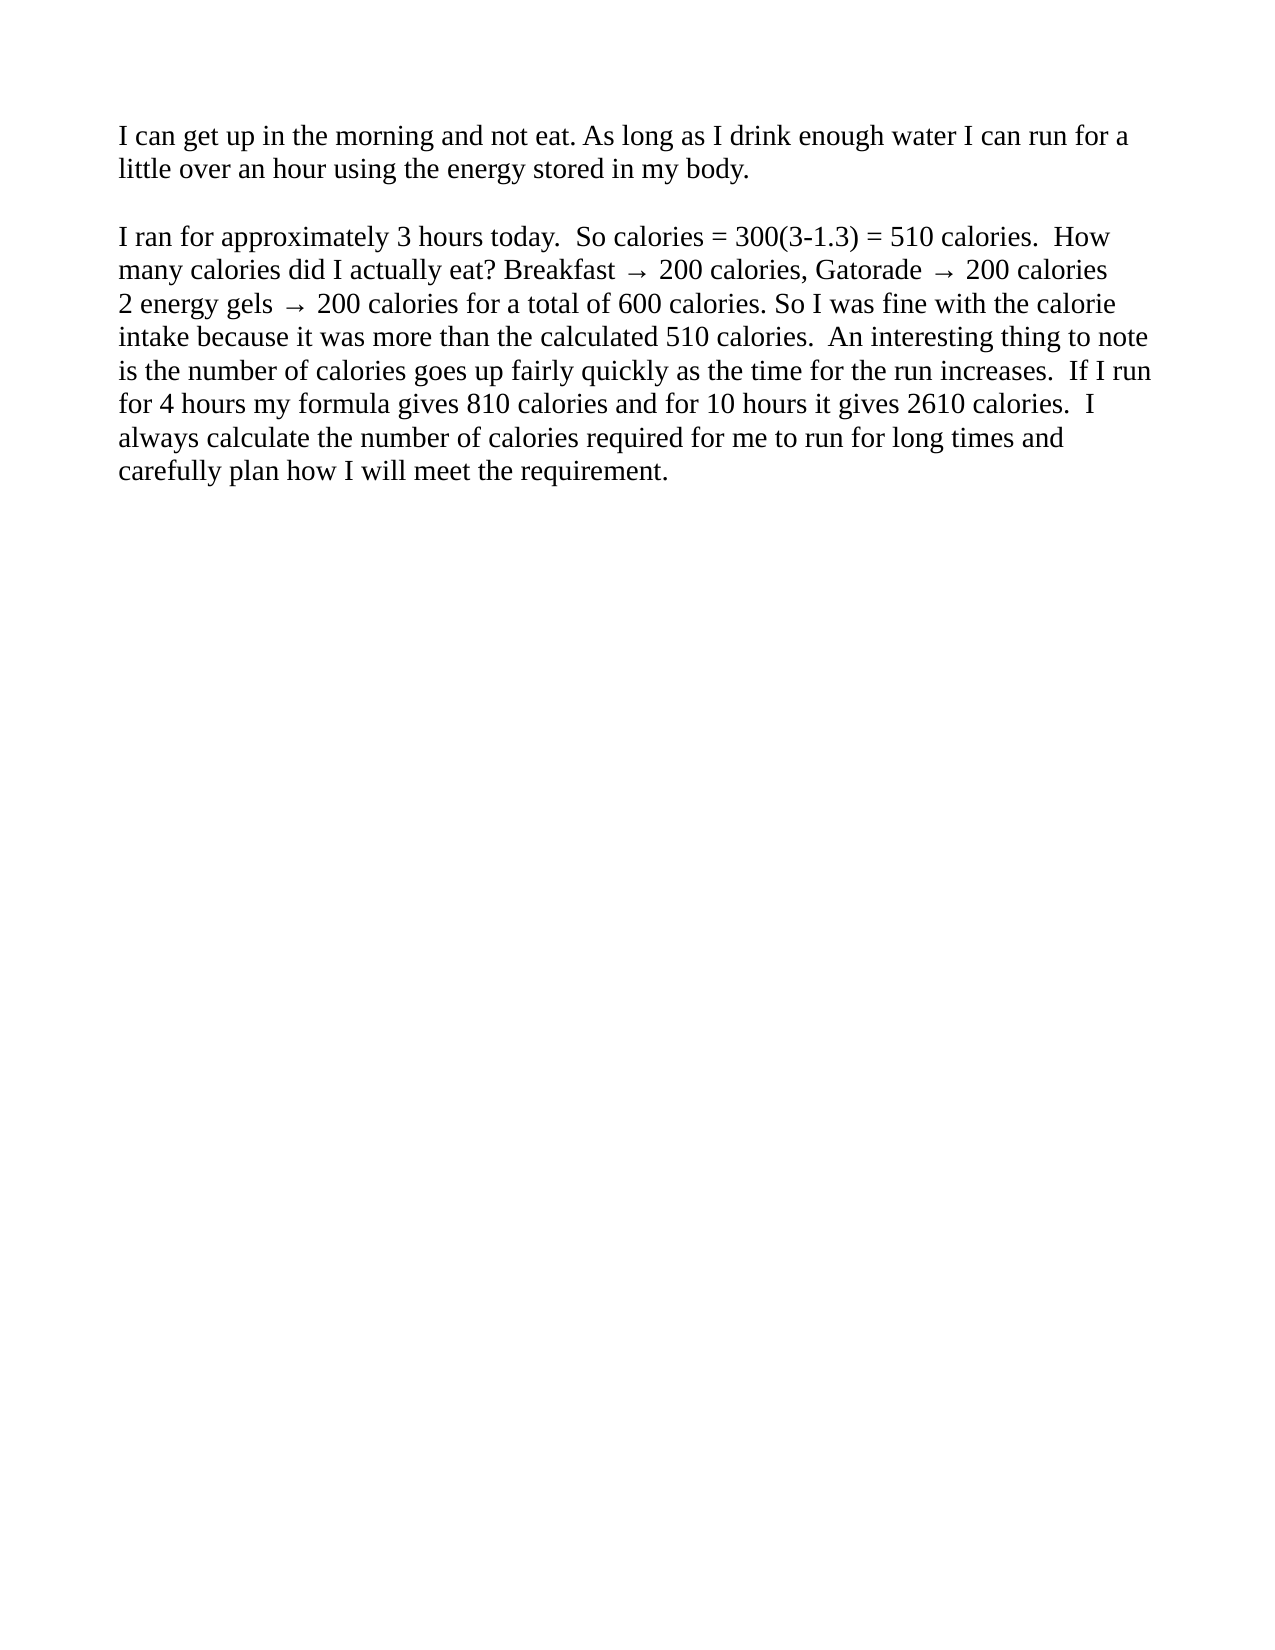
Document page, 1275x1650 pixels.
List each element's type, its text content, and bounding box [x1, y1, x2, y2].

text 2 energy gels → 200 calories for a total of 600 calories. So I was fine with the calorie intake because it was more than the calculated 510 calories. An interesting thing to note is the number of calories goes up fairly quickly as the time for the run increases. If I run for 4 hours my formula gives 810 calories and for 10 hours it gives 2610 calories. I always calculate the number of calories required for me to run for long times and carefully plan how I will meet the requirement. [118, 286, 1161, 487]
text I can get up in the morning and not eat. As long as I drink enough water I can run for a little over an hour using the energy stored in my body. [118, 118, 1161, 185]
text I ran for approximately 3 hours today. So calories = 300(3-1.3) = 510 calories. How many calories did I actually eat? Breakfast → 200 calories, Gatorade → 200 calories [118, 219, 1161, 286]
